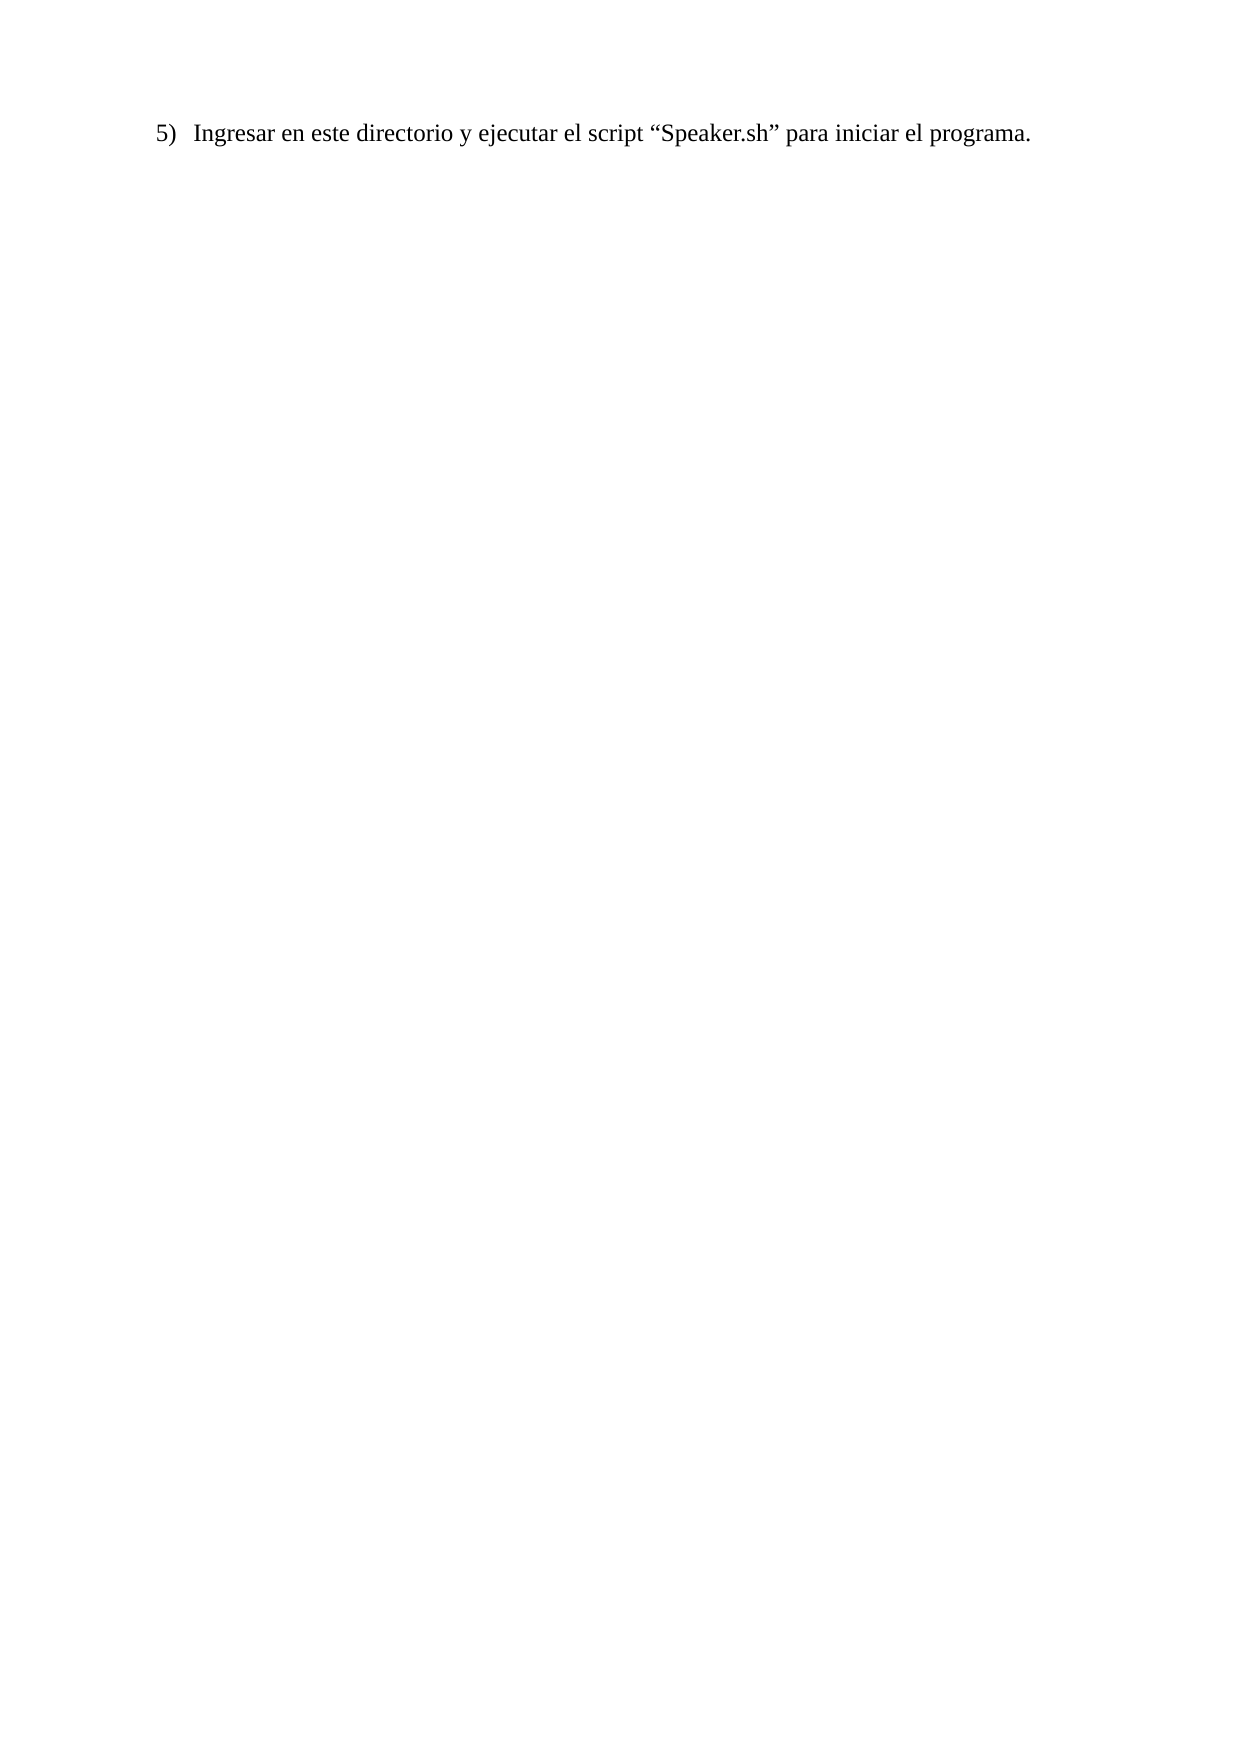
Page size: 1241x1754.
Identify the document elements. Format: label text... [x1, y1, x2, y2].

list Ingresar en este directorio y ejecutar el script “Speaker.sh” para iniciar el programa. [156, 118, 1122, 147]
